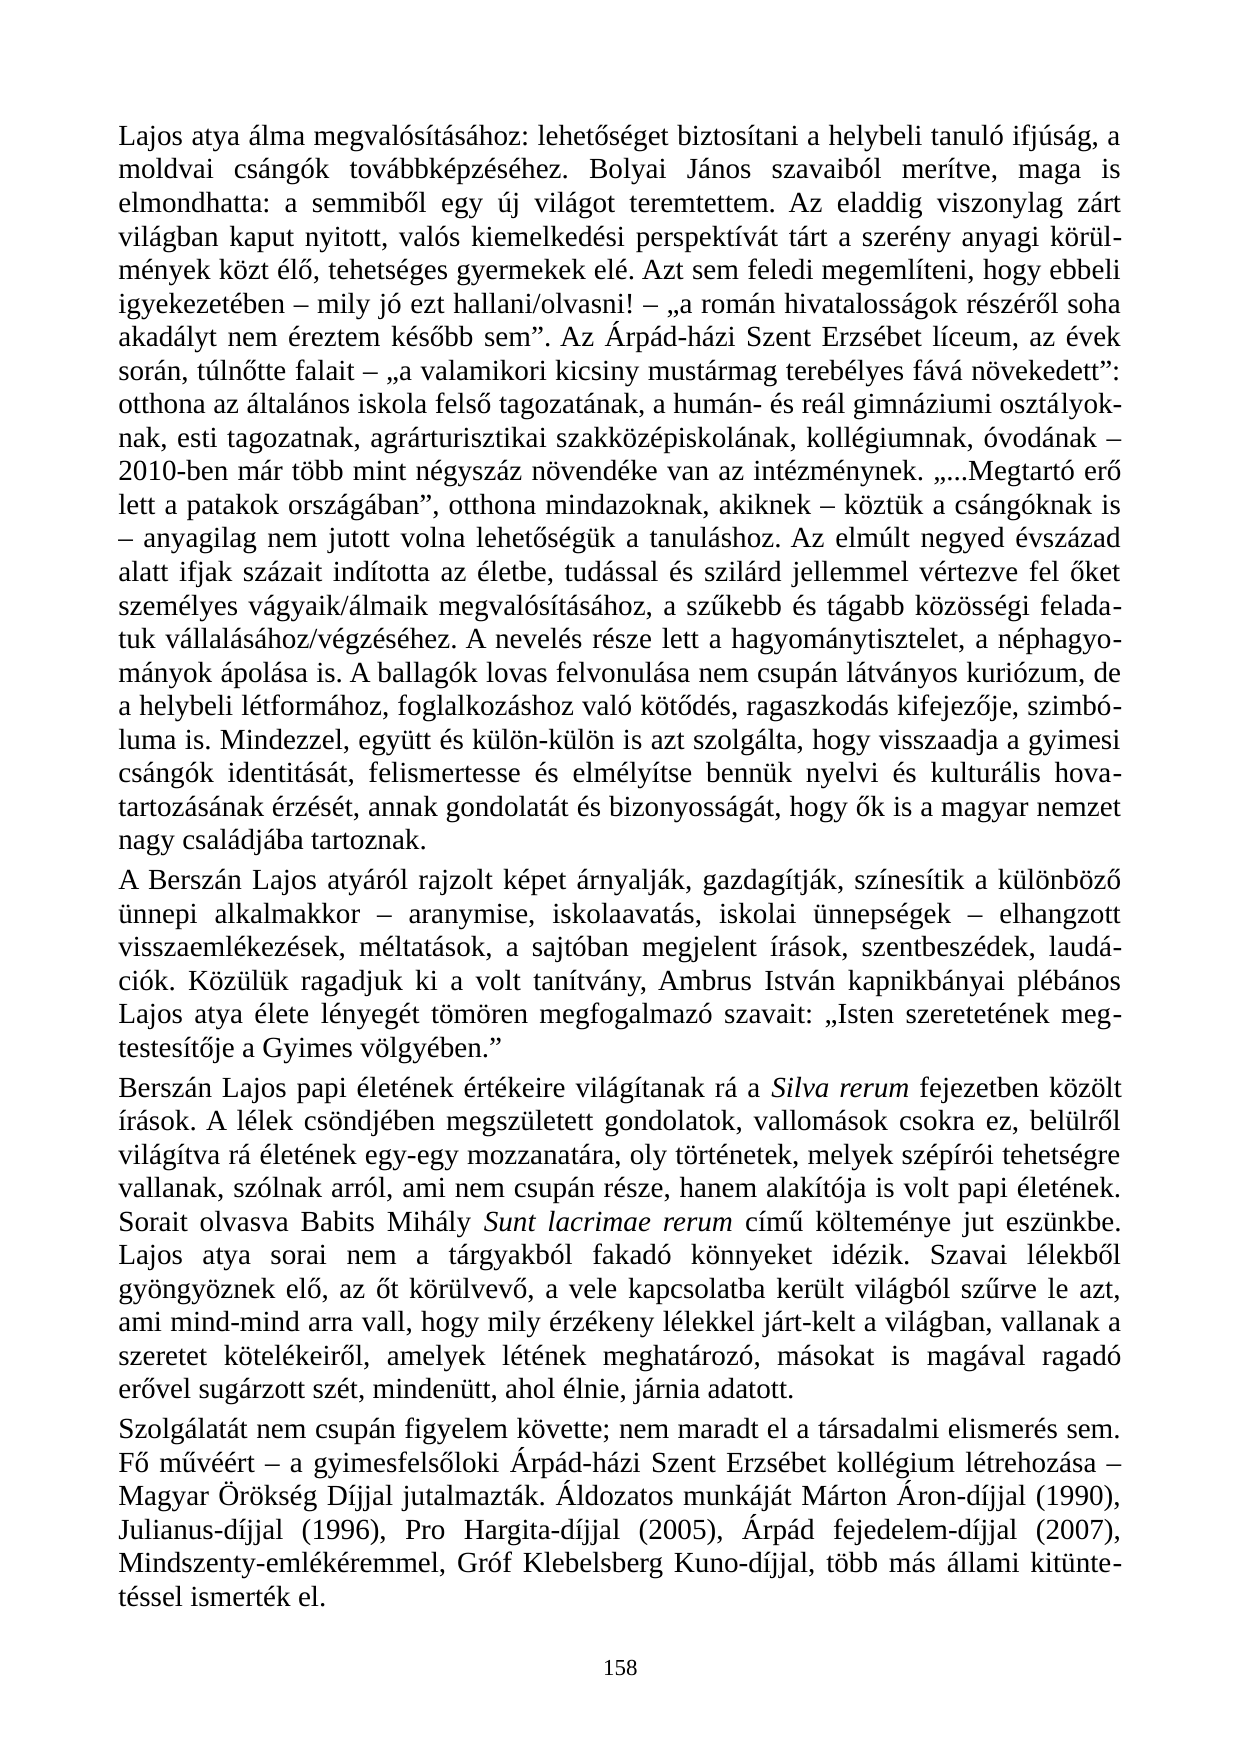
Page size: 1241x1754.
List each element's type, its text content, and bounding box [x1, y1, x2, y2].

text Lajos atya álma megvalósításához: lehetőséget biztosítani a helybeli tanuló ifjúság, a moldvai csángók továbbképzéséhez. Bolyai János szavaiból merítve, maga is elmond­hatta: a semmiből egy új világot teremtettem. Az eladdig viszonylag zárt világban kaput nyitott, valós kiemelkedési perspektívát tárt a szerény anyagi körül­mények közt élő, tehetséges gyermekek elé. Azt sem feledi megemlíteni, hogy ebbeli igyekezetében – mily jó ezt hallani/olvasni! – „a román hivatalosságok részéről soha akadályt nem éreztem később sem”. Az Árpád-házi Szent Erzsébet líceum, az évek során, túlnőtte falait – „a valamikori kicsiny mustármag terebélyes fává növekedett”: otthona az általános iskola felső tagozatának, a humán- és reál gimnáziumi osztá­lyok­nak, esti tagozatnak, agrárturisztikai szakközépiskolának, kollégiumnak, óvodának – 2010-ben már több mint négyszáz növendéke van az intézménynek. „...Megtartó erő lett a patakok országában”, otthona mindazoknak, akiknek – köztük a csángóknak is – anyagilag nem jutott volna lehetőségük a tanuláshoz. Az elmúlt negyed évszázad alatt ifjak százait indította az életbe, tudással és szilárd jellemmel vértezve fel őket személyes vágyaik/álmaik megvalósításához, a szűkebb és tágabb közösségi felada­tuk vállalásához/végzéséhez. A nevelés része lett a hagyománytisztelet, a néphagyo­mányok ápolása is. A ballagók lovas felvonulása nem csupán látványos kuriózum, de a helybeli létformához, foglalkozáshoz való kötődés, ragaszkodás kifejezője, szimbó­luma is. Mindezzel, együtt és külön-külön is azt szolgálta, hogy visszaadja a gyimesi csángók identitását, felismertesse és elmélyítse bennük nyelvi és kulturális hova­tartozásának érzését, annak gondolatát és bizonyosságát, hogy ők is a magyar nemzet nagy családjába tartoznak. [118, 118, 1122, 856]
text Berszán Lajos papi életének értékeire világítanak rá a Silva rerum fejezetben közölt írások. A lélek csöndjében megszületett gondolatok, vallomások csokra ez, belülről világítva rá életének egy-egy mozzanatára, oly történetek, melyek szépírói tehetségre vallanak, szólnak arról, ami nem csupán része, hanem alakítója is volt papi életének. Sorait olvasva Babits Mihály Sunt lacrimae rerum című költeménye jut eszünkbe. Lajos atya sorai nem a tárgyakból fakadó könnyeket idézik. Szavai lélekből gyöngyöznek elő, az őt körülvevő, a vele kapcsolatba került világból szűrve le azt, ami mind-mind arra vall, hogy mily érzékeny lélekkel járt-kelt a világban, vallanak a szeretet kötelékeiről, amelyek létének meghatározó, másokat is magával ragadó erővel sugárzott szét, mindenütt, ahol élnie, járnia adatott. [118, 1070, 1122, 1405]
text A Berszán Lajos atyáról rajzolt képet árnyalják, gazdagítják, színesítik a különböző ünnepi alkalmakkor – aranymise, iskolaavatás, iskolai ünnepségek – elhangzott vissza­emlékezések, méltatások, a sajtóban megjelent írások, szentbeszédek, laudá­ciók. Közülük ragadjuk ki a volt tanítvány, Ambrus István kapnikbányai plébános Lajos atya élete lényegét tömören megfogalmazó szavait: „Isten szeretetének meg­testesítője a Gyimes völgyében.” [118, 862, 1122, 1063]
text Szolgálatát nem csupán figyelem követte; nem maradt el a társadalmi elismerés sem. Fő művéért – a gyimesfelsőloki Árpád-házi Szent Erzsébet kollégium létrehozása – Magyar Örökség Díjjal jutalmazták. Áldozatos munkáját Márton Áron-díjjal (1990), Julianus-díjjal (1996), Pro Hargita-díjjal (2005), Árpád fejedelem-díjjal (2007), Mindszenty-emlékéremmel, Gróf Klebelsberg Kuno-díjjal, több más állami kitünte­téssel ismerték el. [118, 1411, 1122, 1613]
